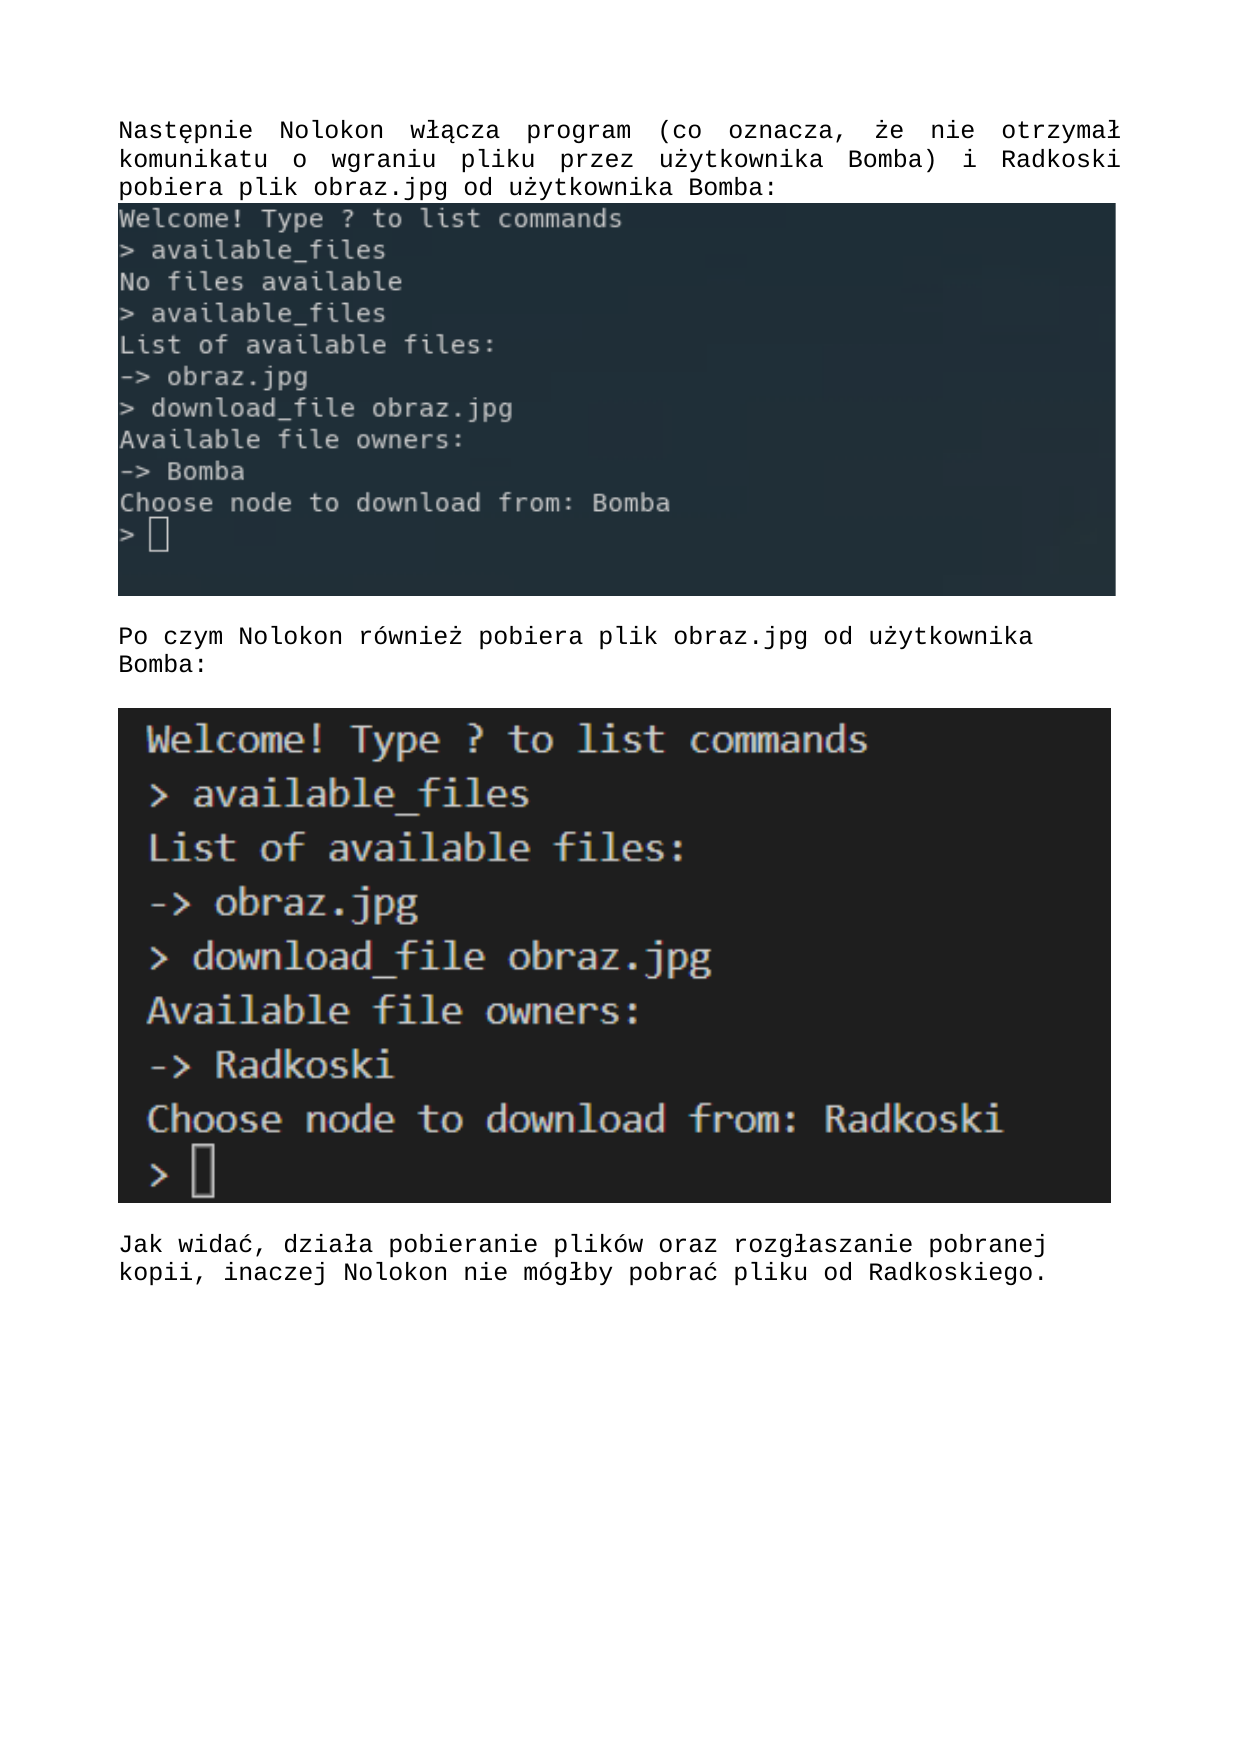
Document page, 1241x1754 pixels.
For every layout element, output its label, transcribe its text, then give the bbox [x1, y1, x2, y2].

picture [118, 203, 1116, 596]
text Następnie Nolokon włącza program (co oznacza, że nie otrzymał komunikatu o wgraniu pliku przez użytkownika Bomba) i Radkoski pobiera plik obraz.jpg od użytkownika Bomba: [118, 118, 1122, 203]
text Jak widać, działa pobieranie plików oraz rozgłaszanie pobranej kopii, inaczej Nolokon nie mógłby pobrać pliku od Radkoskiego. [118, 1231, 1122, 1288]
picture [118, 708, 1111, 1203]
text Po czym Nolokon również pobiera plik obraz.jpg od użytkownika Bomba: [118, 623, 1122, 680]
